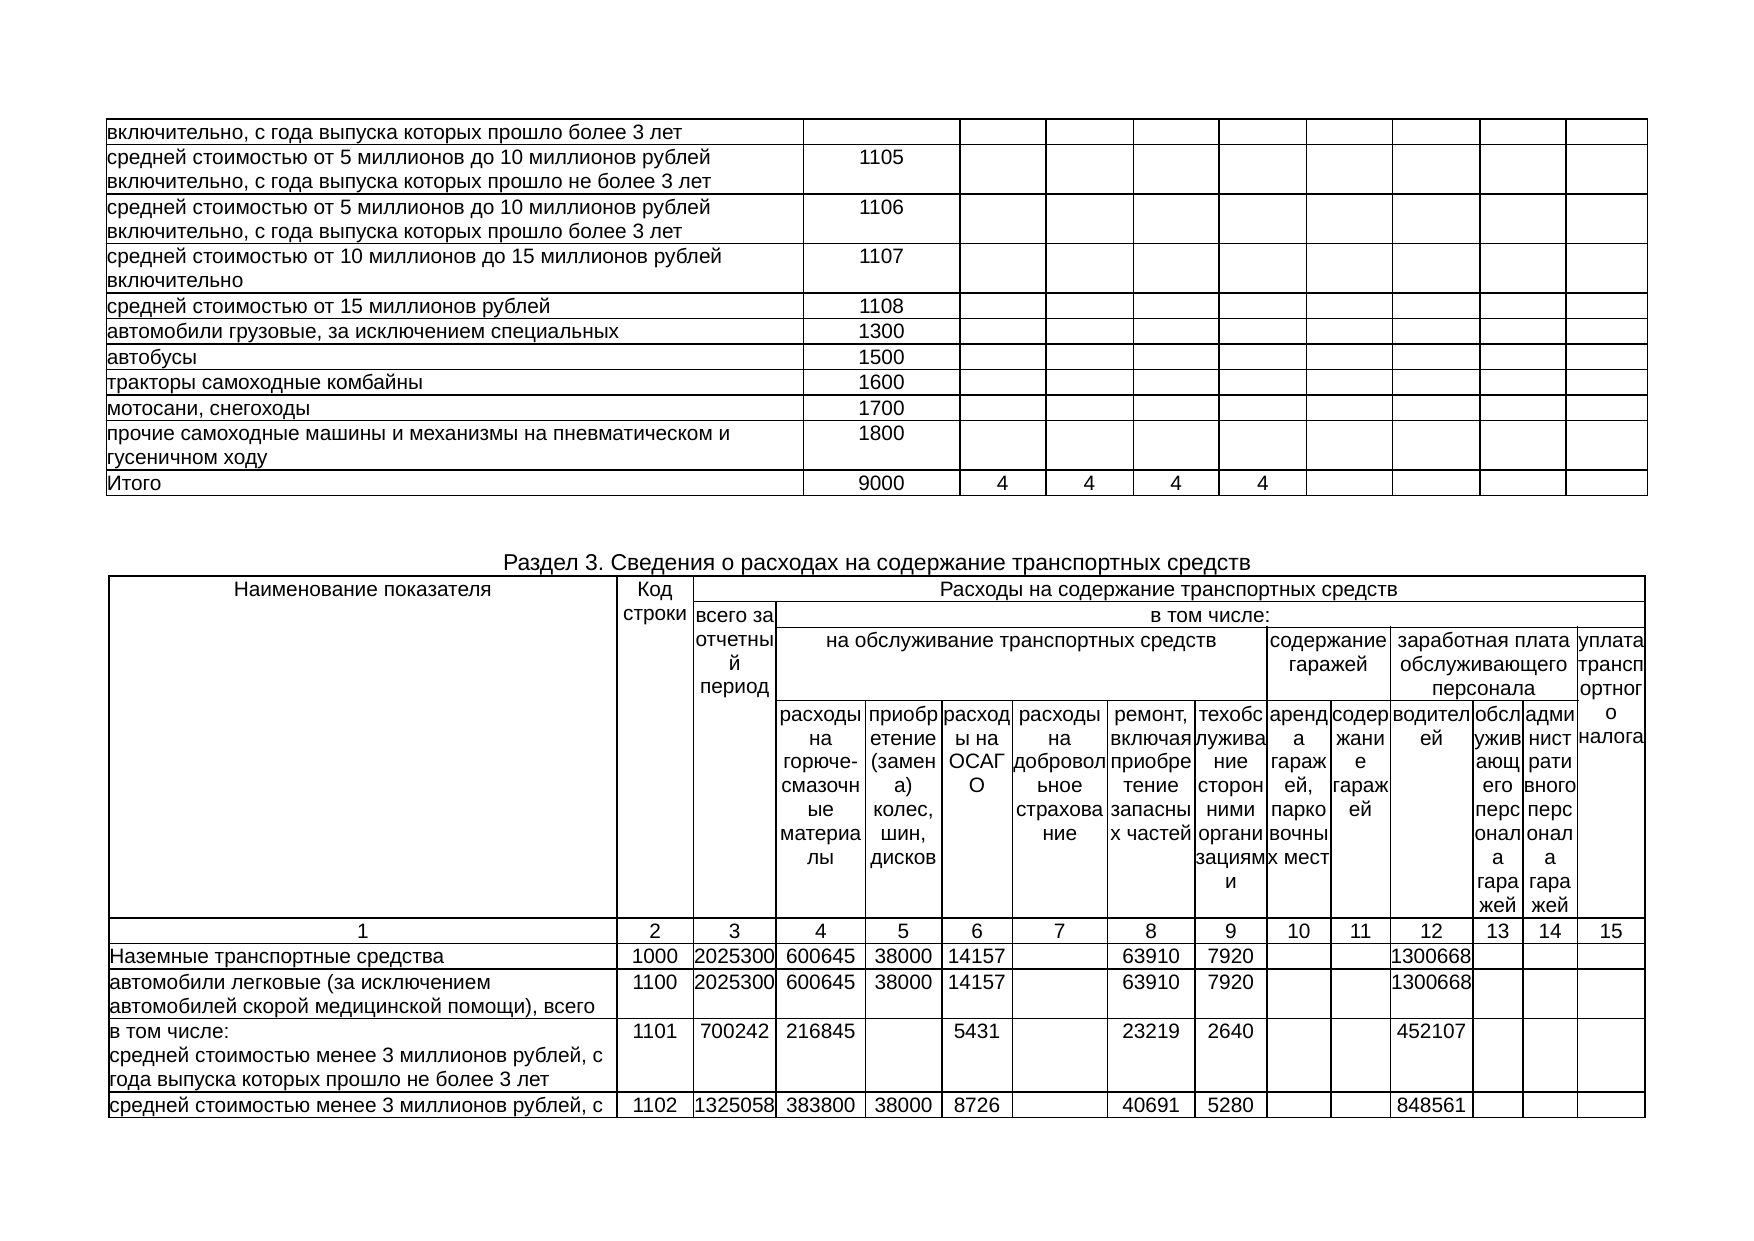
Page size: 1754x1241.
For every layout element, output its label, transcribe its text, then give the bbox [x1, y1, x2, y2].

table_cell [1481, 145, 1565, 193]
table_cell аренда гаражей, парковочных мест [1268, 701, 1330, 917]
table_cell техобслуживание сторонними организациями [1196, 701, 1266, 917]
table_cell [1481, 370, 1565, 394]
table_cell 23219 [1108, 1019, 1194, 1091]
table_cell [1134, 396, 1218, 420]
table_cell расходы на горюче-смазочные материалы [777, 701, 865, 917]
table_cell [1220, 319, 1306, 343]
table_cell содержание гаражей [1332, 701, 1390, 917]
table_cell [1307, 145, 1392, 193]
table_cell 6 [943, 919, 1012, 942]
table_cell [1134, 370, 1218, 394]
table_cell 8726 [943, 1093, 1012, 1116]
table_cell [1393, 244, 1479, 292]
table_cell [1567, 396, 1647, 420]
table_cell [1268, 970, 1330, 1017]
table_cell [961, 370, 1045, 394]
table_cell 7920 [1196, 944, 1266, 968]
table_cell 38000 [866, 970, 941, 1017]
table_cell [1307, 294, 1392, 318]
table_cell автобусы [107, 345, 803, 369]
table_cell [1524, 1019, 1577, 1091]
table_cell [1332, 1019, 1390, 1091]
table_cell 1600 [804, 370, 959, 394]
table_cell [1013, 944, 1107, 968]
table_cell 12 [1391, 919, 1472, 942]
table_cell [1474, 970, 1522, 1017]
table_cell [1524, 944, 1577, 968]
table_cell [1567, 471, 1647, 495]
table_cell 1300668 [1391, 944, 1472, 968]
table_cell всего за отчетный период [694, 602, 775, 917]
table_cell автомобили легковые (за исключением автомобилей скорой медицинской помощи), всего [110, 970, 616, 1017]
table_cell [1332, 944, 1390, 968]
table_cell [961, 345, 1045, 369]
table_cell [1134, 421, 1218, 469]
table_cell 4 [777, 919, 865, 942]
table_cell [1307, 319, 1392, 343]
table_cell [1134, 319, 1218, 343]
table_cell 1800 [804, 421, 959, 469]
table_cell [1134, 195, 1218, 243]
table_cell средней стоимостью от 15 миллионов рублей [107, 294, 803, 318]
table_cell [961, 195, 1045, 243]
table_cell 14157 [943, 970, 1012, 1017]
table_cell 848561 [1391, 1093, 1472, 1116]
table_cell [961, 244, 1045, 292]
table_cell 11 [1332, 919, 1390, 942]
table_cell 2640 [1196, 1019, 1266, 1091]
table_cell [1567, 345, 1647, 369]
table_cell 2025300 [694, 944, 775, 968]
table_cell [1393, 345, 1479, 369]
table_cell [1220, 120, 1306, 144]
table_cell [1307, 345, 1392, 369]
table_cell [1474, 944, 1522, 968]
table_cell [1567, 244, 1647, 292]
table_cell 14157 [943, 944, 1012, 968]
table_cell [1393, 195, 1479, 243]
table_cell [961, 294, 1045, 318]
table_cell [1134, 244, 1218, 292]
table_cell 1500 [804, 345, 959, 369]
table_cell ремонт, включая приобретение запасных частей [1108, 701, 1194, 917]
table_cell [1268, 1093, 1330, 1116]
table_cell [1481, 471, 1565, 495]
table_cell [1047, 195, 1133, 243]
table_cell [1567, 421, 1647, 469]
table_cell [1307, 421, 1392, 469]
table_cell [1220, 145, 1306, 193]
table_cell 3 [694, 919, 775, 942]
table_cell [1567, 120, 1647, 144]
table_cell [1481, 396, 1565, 420]
table_cell [1481, 294, 1565, 318]
table_cell [1047, 396, 1133, 420]
table_cell 7920 [1196, 970, 1266, 1017]
table_cell [1047, 244, 1133, 292]
table_cell 1101 [618, 1019, 693, 1091]
table_cell [1268, 944, 1330, 968]
table_cell [1307, 195, 1392, 243]
table_cell в том числе: [777, 602, 1644, 626]
table_cell [1481, 421, 1565, 469]
table_cell [1567, 145, 1647, 193]
table_cell 13 [1474, 919, 1522, 942]
table_cell [1481, 345, 1565, 369]
table_header Код строки [618, 577, 693, 917]
table_cell 1000 [618, 944, 693, 968]
table_cell [1567, 370, 1647, 394]
table_cell мотосани, снегоходы [107, 396, 803, 420]
table_cell [1578, 1093, 1644, 1116]
table_cell [1524, 1093, 1577, 1116]
table_cell 2 [618, 919, 693, 942]
table_cell [1578, 1019, 1644, 1091]
table_cell 8 [1108, 919, 1194, 942]
table_cell средней стоимостью от 5 миллионов до 10 миллионов рублей включительно, с года выпуска которых прошло не более 3 лет [107, 145, 803, 193]
table_cell [1220, 345, 1306, 369]
table_header Расходы на содержание транспортных средств [694, 577, 1644, 601]
table_cell [1481, 120, 1565, 144]
table_cell 452107 [1391, 1019, 1472, 1091]
table_cell 383800 [777, 1093, 865, 1116]
table_cell [1567, 195, 1647, 243]
table_cell [1332, 970, 1390, 1017]
table_cell включительно, с года выпуска которых прошло более 3 лет [107, 120, 803, 144]
table_cell заработная плата обслуживающего персонала [1391, 628, 1577, 700]
table_cell приобретение (замена) колес, шин, дисков [866, 701, 941, 917]
table_cell 15 [1578, 919, 1644, 942]
table_cell [1307, 244, 1392, 292]
table_cell [1013, 1093, 1107, 1116]
text Раздел 3. Сведения о расходах на содержание транспортных средств [118, 549, 1636, 575]
table_cell [1307, 120, 1392, 144]
table_cell [961, 319, 1045, 343]
table_cell 1100 [618, 970, 693, 1017]
table_cell [804, 120, 959, 144]
table_cell 40691 [1108, 1093, 1194, 1116]
table_cell 5431 [943, 1019, 1012, 1091]
table_cell 4 [1220, 471, 1306, 495]
table_cell [1013, 1019, 1107, 1091]
table_cell [1047, 370, 1133, 394]
table_cell водителей [1391, 701, 1472, 917]
table_cell [1220, 294, 1306, 318]
table_cell 5 [866, 919, 941, 942]
table_cell 1 [110, 919, 616, 942]
table_cell [1047, 345, 1133, 369]
table_cell [1013, 970, 1107, 1017]
table_cell 5280 [1196, 1093, 1266, 1116]
table_cell [1567, 319, 1647, 343]
table_cell [961, 120, 1045, 144]
table_cell [1474, 1093, 1522, 1116]
table_cell [1220, 396, 1306, 420]
table_cell 1325058 [694, 1093, 775, 1116]
table_cell [866, 1019, 941, 1091]
table_cell [1567, 294, 1647, 318]
table_cell 63910 [1108, 944, 1194, 968]
table_cell [1047, 319, 1133, 343]
table_cell в том числе: средней стоимостью менее 3 миллионов рублей, с года выпуска которых прошло не более 3 лет [110, 1019, 616, 1091]
table_cell 1108 [804, 294, 959, 318]
table_cell [1393, 471, 1479, 495]
table_cell [1047, 145, 1133, 193]
table_cell 9 [1196, 919, 1266, 942]
table_cell [1481, 319, 1565, 343]
table_cell 4 [1134, 471, 1218, 495]
table_cell [1393, 319, 1479, 343]
table_cell 1700 [804, 396, 959, 420]
table_cell [961, 396, 1045, 420]
table_cell [1393, 421, 1479, 469]
table_cell [1393, 120, 1479, 144]
table_cell [961, 145, 1045, 193]
table_cell 1102 [618, 1093, 693, 1116]
table_cell 1107 [804, 244, 959, 292]
table_cell 38000 [866, 1093, 941, 1116]
table_cell расходы на добровольное страхование [1013, 701, 1107, 917]
table_cell 600645 [777, 944, 865, 968]
table_cell уплата транспортного налога [1578, 628, 1644, 917]
table_cell содержание гаражей [1268, 628, 1390, 700]
table_cell прочие самоходные машины и механизмы на пневматическом и гусеничном ходу [107, 421, 803, 469]
table_cell [1047, 421, 1133, 469]
table_cell 7 [1013, 919, 1107, 942]
table_cell 1300668 [1391, 970, 1472, 1017]
table_cell [1524, 970, 1577, 1017]
table_cell [1307, 396, 1392, 420]
table_cell тракторы самоходные комбайны [107, 370, 803, 394]
table_cell [1393, 370, 1479, 394]
table_cell [1474, 1019, 1522, 1091]
table_cell средней стоимостью от 10 миллионов до 15 миллионов рублей включительно [107, 244, 803, 292]
table_cell [1393, 145, 1479, 193]
table_cell [1220, 244, 1306, 292]
table_cell 1106 [804, 195, 959, 243]
table_cell [1481, 244, 1565, 292]
table_cell [1481, 195, 1565, 243]
table_cell [1393, 396, 1479, 420]
table_cell 9000 [804, 471, 959, 495]
table_cell 700242 [694, 1019, 775, 1091]
table_cell 600645 [777, 970, 865, 1017]
table_cell [1220, 370, 1306, 394]
table_cell [1047, 120, 1133, 144]
table_cell 14 [1524, 919, 1577, 942]
table_cell 4 [961, 471, 1045, 495]
table_cell 216845 [777, 1019, 865, 1091]
table_cell [1220, 195, 1306, 243]
table_cell [1134, 294, 1218, 318]
table_cell [1578, 944, 1644, 968]
table_cell 10 [1268, 919, 1330, 942]
table_cell 38000 [866, 944, 941, 968]
table_cell на обслуживание транспортных средств [777, 628, 1266, 700]
table_cell 1300 [804, 319, 959, 343]
table_cell обслуживающего персонала гаражей [1474, 701, 1522, 917]
table_cell средней стоимостью менее 3 миллионов рублей, с [110, 1093, 616, 1116]
table_cell [1307, 471, 1392, 495]
table_cell [1134, 120, 1218, 144]
table_cell средней стоимостью от 5 миллионов до 10 миллионов рублей включительно, с года выпуска которых прошло более 3 лет [107, 195, 803, 243]
table_cell автомобили грузовые, за исключением специальных [107, 319, 803, 343]
table_cell 1105 [804, 145, 959, 193]
table_cell административного персонала гаражей [1524, 701, 1577, 917]
table_header Наименование показателя [110, 577, 616, 917]
table_cell расходы на ОСАГО [943, 701, 1012, 917]
table_cell [1134, 345, 1218, 369]
table_cell [1578, 970, 1644, 1017]
table_cell [1220, 421, 1306, 469]
table_cell [1307, 370, 1392, 394]
table_cell Наземные транспортные средства [110, 944, 616, 968]
table_cell [1268, 1019, 1330, 1091]
table_cell [1134, 145, 1218, 193]
table_cell Итого [107, 471, 803, 495]
table_cell 4 [1047, 471, 1133, 495]
table_cell [1047, 294, 1133, 318]
table_cell [1393, 294, 1479, 318]
table_cell 63910 [1108, 970, 1194, 1017]
table_cell 2025300 [694, 970, 775, 1017]
table_cell [961, 421, 1045, 469]
table_cell [1332, 1093, 1390, 1116]
